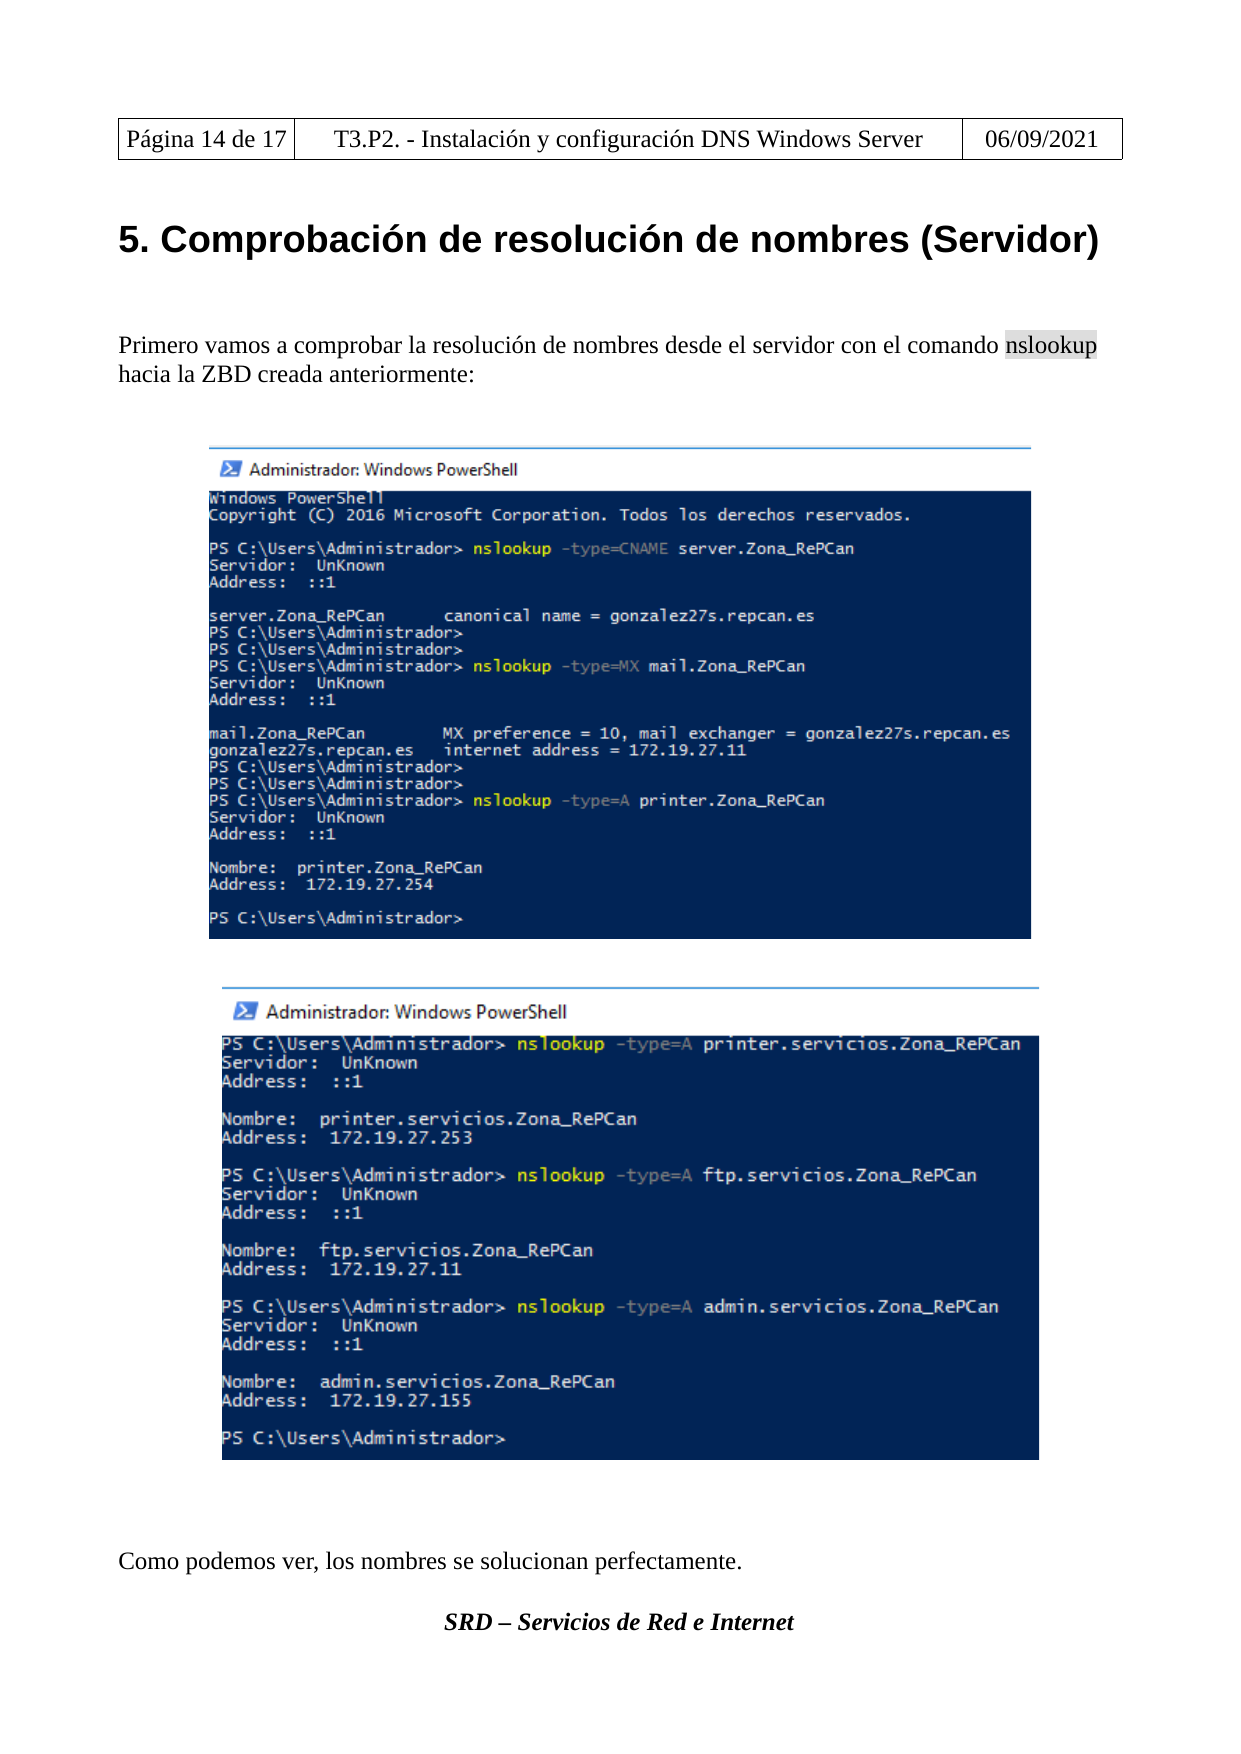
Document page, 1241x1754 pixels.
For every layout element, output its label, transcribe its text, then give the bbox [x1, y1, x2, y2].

text Primero vamos a comprobar la resolución de nombres desde el servidor con el comando nslookup hacia la ZBD creada anteriormente: [118, 330, 1122, 388]
picture [222, 986, 1040, 1460]
picture [209, 445, 1032, 939]
subtitle 5. Comprobación de resolución de nombres (Servidor) [118, 217, 1122, 260]
text Como podemos ver, los nombres se solucionan perfectamente. [118, 1546, 1122, 1575]
